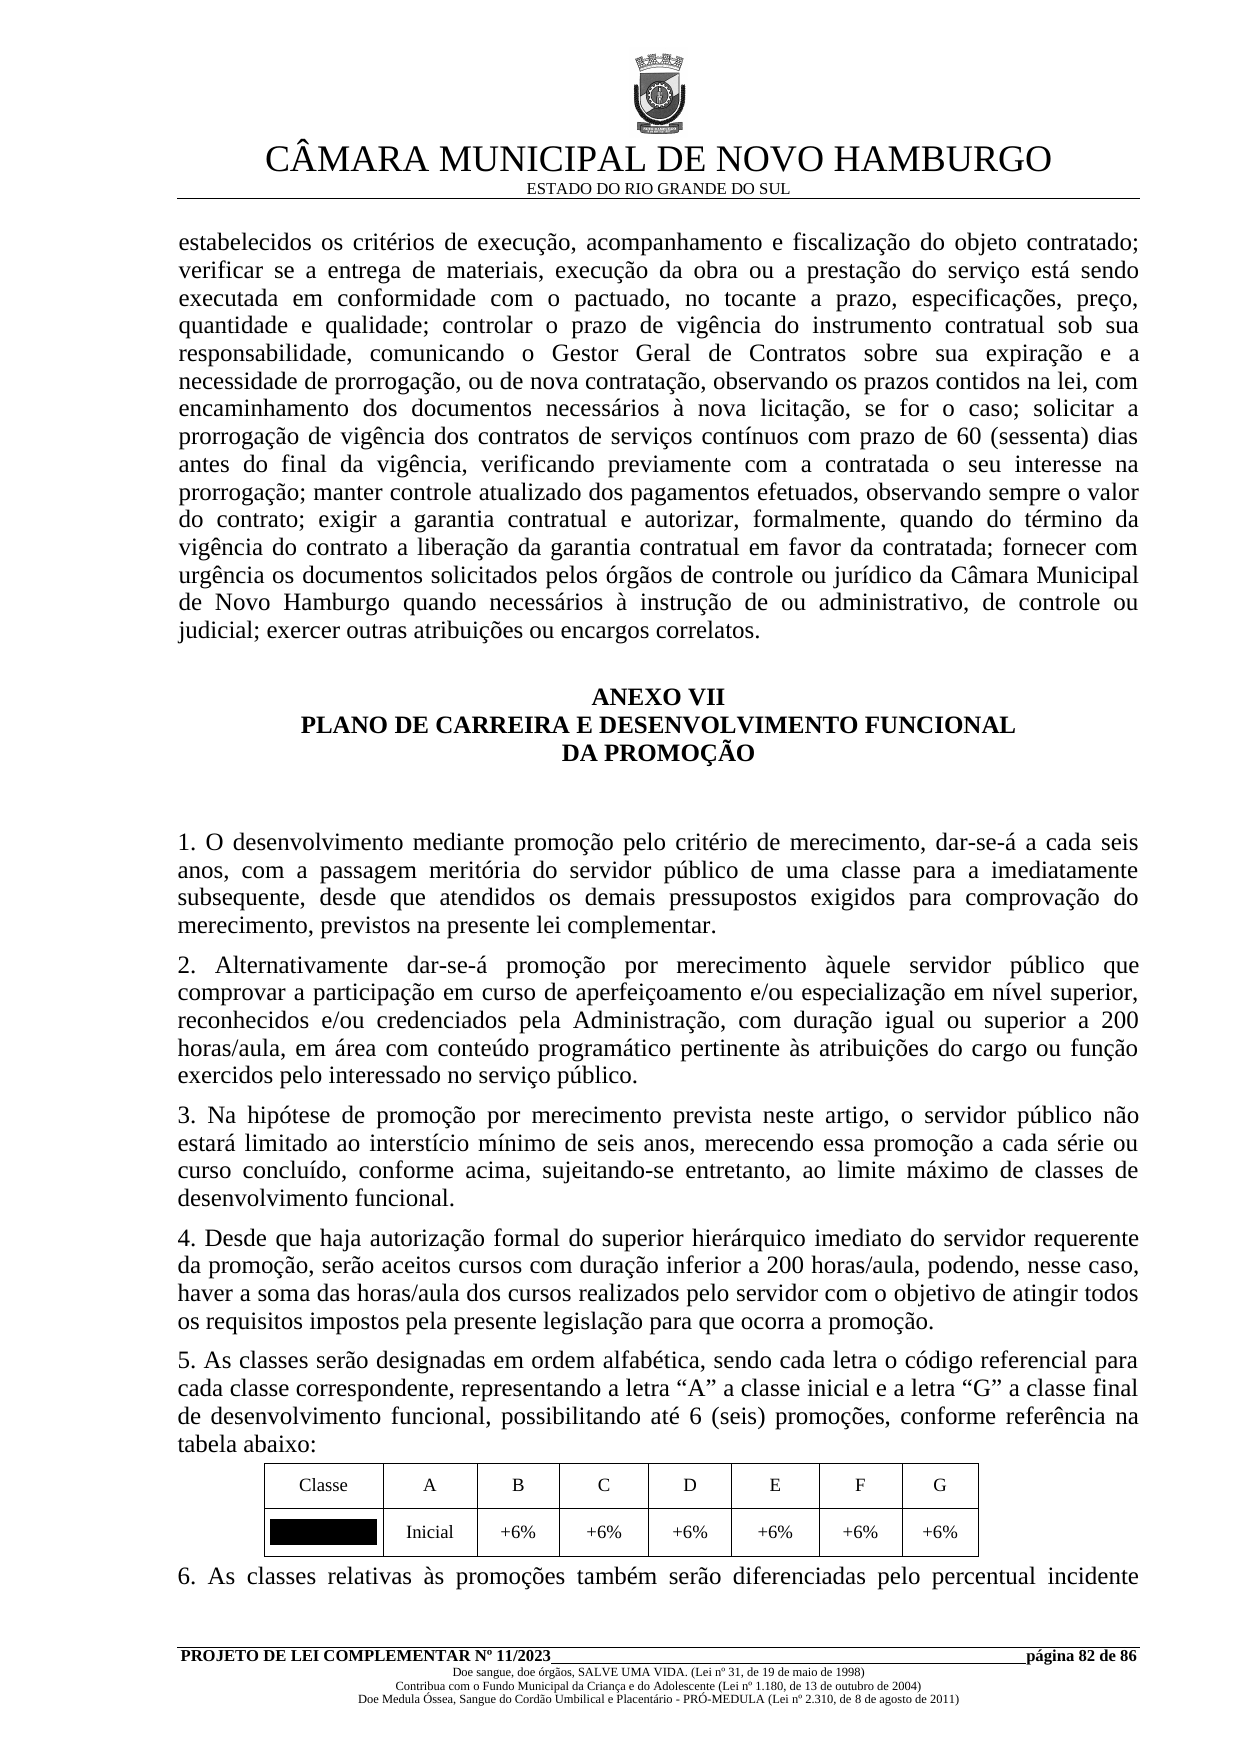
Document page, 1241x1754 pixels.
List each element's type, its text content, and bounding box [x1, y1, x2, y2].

table_cell +6% [649, 1509, 731, 1556]
text 4. Desde que haja autorização formal do superior hierárquico imediato do servidor requerente da promoção, serão aceitos cursos com duração inferior a 200 horas/aula, podendo, nesse caso, haver a soma das horas/aula dos cursos realizados pelo servidor com o objetivo de atingir todos os requisitos impostos pela presente legislação para que ocorra a promoção. [177, 1224, 1140, 1335]
table_cell +6% [478, 1509, 559, 1556]
table_cell [265, 1509, 383, 1556]
table_header G [903, 1464, 978, 1507]
text DA PROMOÇÃO [177, 739, 1140, 767]
table_header E [732, 1464, 819, 1507]
text 5. As classes serão designadas em ordem alfabética, sendo cada letra o código referencial para cada classe correspondente, representando a letra “A” a classe inicial e a letra “G” a classe final de desenvolvimento funcional, possibilitando até 6 (seis) promoções, conforme referência na tabela abaixo: [177, 1347, 1140, 1457]
table_cell +6% [732, 1509, 819, 1556]
table_header D [649, 1464, 731, 1507]
table_cell Inicial [384, 1509, 477, 1556]
table_cell +6% [560, 1509, 648, 1556]
text 2. Alternativamente dar-se-á promoção por merecimento àquele servidor público que comprovar a participação em curso de aperfeiçoamento e/ou especialização em nível superior, reconhecidos e/ou credenciados pela Administração, com duração igual ou superior a 200 horas/aula, em área com conteúdo programático pertinente às atribuições do cargo ou função exercidos pelo interessado no serviço público. [177, 951, 1140, 1089]
text 1. O desenvolvimento mediante promoção pelo critério de merecimento, dar-se-á a cada seis anos, com a passagem meritória do servidor público de uma classe para a imediatamente subsequente, desde que atendidos os demais pressupostos exigidos para comprovação do merecimento, previstos na presente lei complementar. [177, 828, 1140, 939]
table_header A [384, 1464, 477, 1507]
text ANEXO VII [177, 683, 1140, 711]
text 3. Na hipótese de promoção por merecimento prevista neste artigo, o servidor público não estará limitado ao interstício mínimo de seis anos, merecendo essa promoção a cada série ou curso concluído, conforme acima, sujeitando-se entretanto, ao limite máximo de classes de desenvolvimento funcional. [177, 1101, 1140, 1212]
table_header Classe [265, 1464, 383, 1507]
table_cell +6% [903, 1509, 978, 1556]
table_header C [560, 1464, 648, 1507]
table_header B [478, 1464, 559, 1507]
table_header F [820, 1464, 902, 1507]
text PLANO DE CARREIRA E DESENVOLVIMENTO FUNCIONAL [177, 711, 1140, 739]
text 6. As classes relativas às promoções também serão diferenciadas pelo percentual incidente [177, 1562, 1140, 1590]
table_cell +6% [820, 1509, 902, 1556]
text estabelecidos os critérios de execução, acompanhamento e fiscalização do objeto contratado; verificar se a entrega de materiais, execução da obra ou a prestação do serviço está sendo executada em conformidade com o pactuado, no tocante a prazo, especificações, preço, quantidade e qualidade; controlar o prazo de vigência do instrumento contratual sob sua responsabilidade, comunicando o Gestor Geral de Contratos sobre sua expiração e a necessidade de prorrogação, ou de nova contratação, observando os prazos contidos na lei, com encaminhamento dos documentos necessários à nova licitação, se for o caso; solicitar a prorrogação de vigência dos contratos de serviços contínuos com prazo de 60 (sessenta) dias antes do final da vigência, verificando previamente com a contratada o seu interesse na prorrogação; manter controle atualizado dos pagamentos efetuados, observando sempre o valor do contrato; exigir a garantia contratual e autorizar, formalmente, quando do término da vigência do contrato a liberação da garantia contratual em favor da contratada; fornecer com urgência os documentos solicitados pelos órgãos de controle ou jurídico da Câmara Municipal de Novo Hamburgo quando necessários à instrução de ou administrativo, de controle ou judicial; exercer outras atribuições ou encargos correlatos. [178, 228, 1140, 644]
